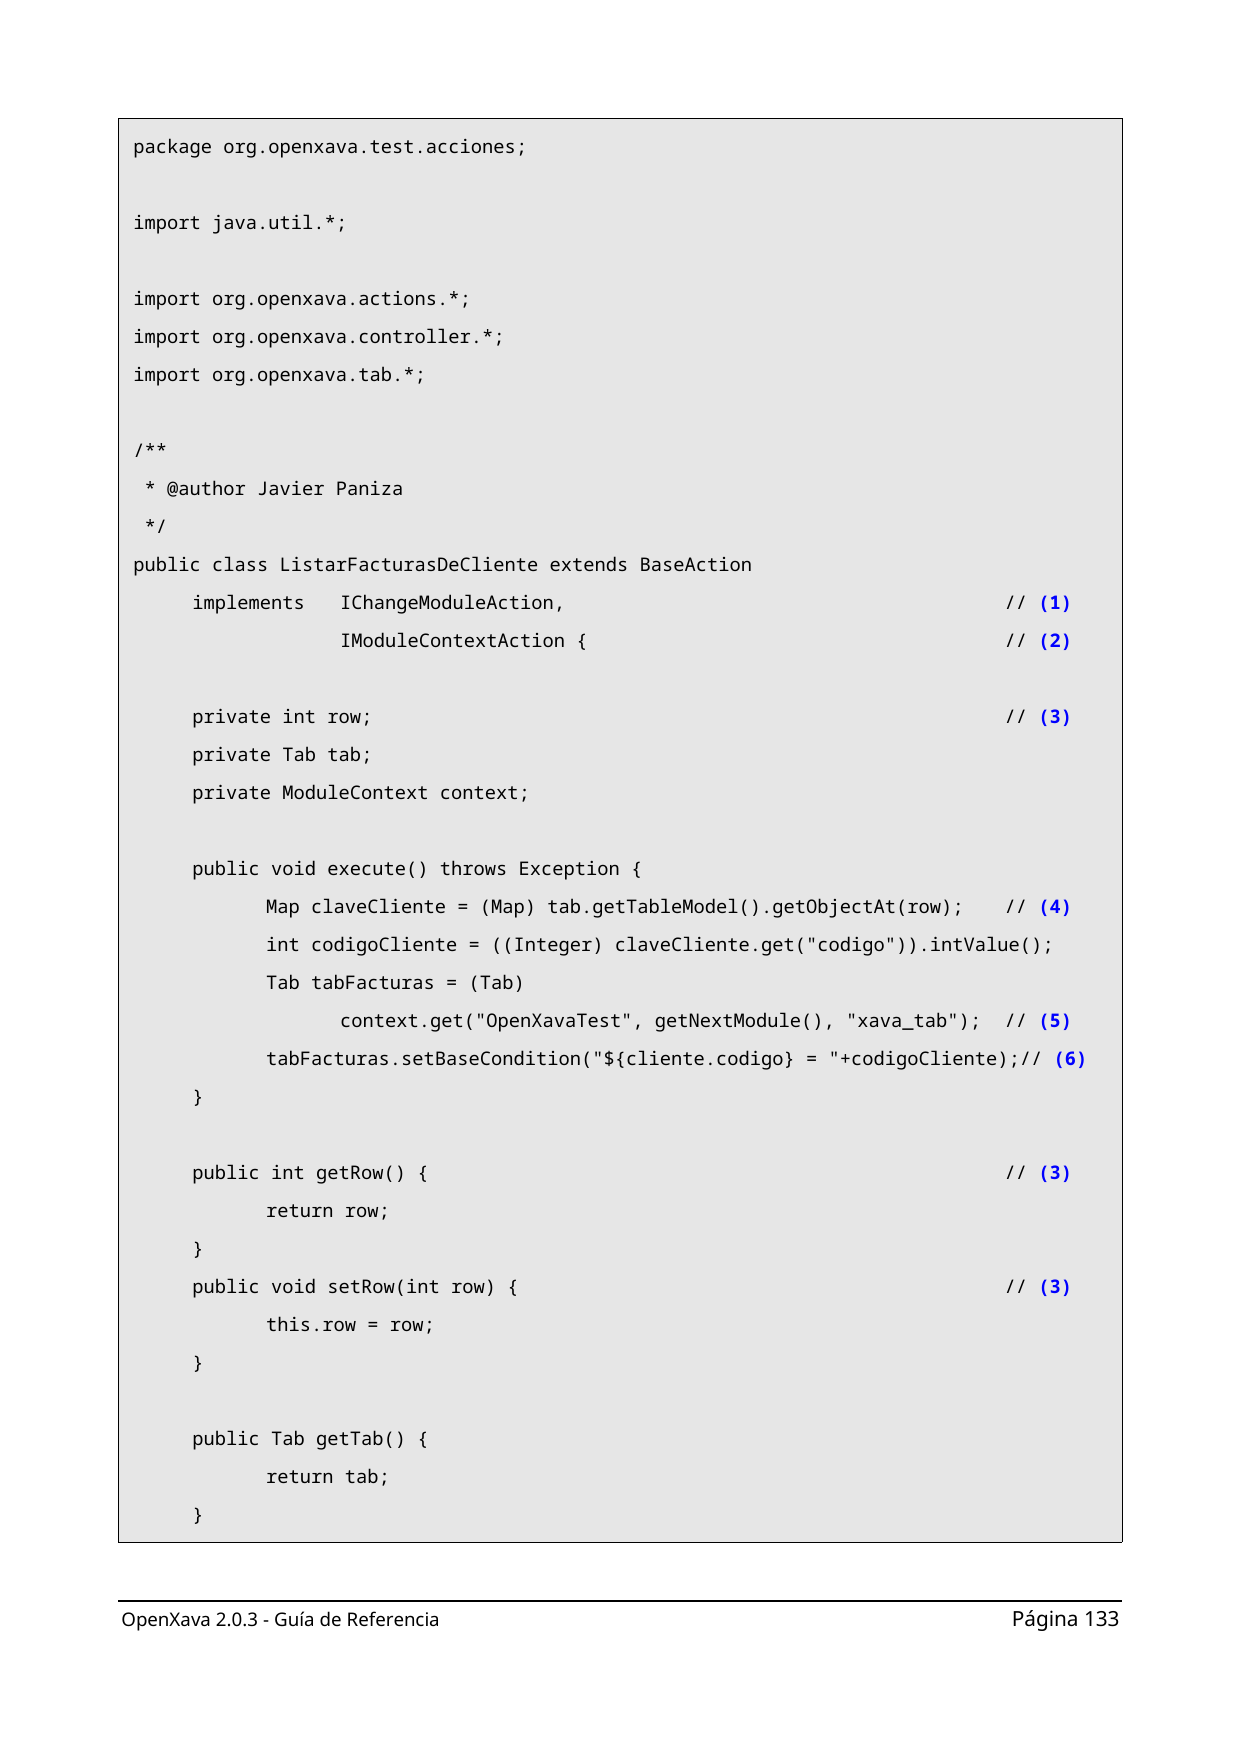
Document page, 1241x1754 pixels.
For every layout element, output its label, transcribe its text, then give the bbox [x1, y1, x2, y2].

text IModuleContextAction { // (2) [119, 612, 1122, 650]
text private Tab tab; [119, 726, 1122, 764]
text /** [119, 422, 1122, 460]
text } [119, 1335, 1122, 1373]
text int codigoCliente = ((Integer) claveCliente.get("codigo")).intValue(); [119, 917, 1122, 954]
text Map claveCliente = (Map) tab.getTableModel().getObjectAt(row); // (4) [119, 878, 1122, 917]
text } [119, 1069, 1122, 1107]
text private ModuleContext context; [119, 764, 1122, 802]
text public void execute() throws Exception { [119, 841, 1122, 878]
text public int getRow() { // (3) [119, 1145, 1122, 1183]
text implements IChangeModuleAction, // (1) [119, 574, 1122, 612]
text * @author Javier Paniza [119, 460, 1122, 498]
text import org.openxava.actions.*; [119, 270, 1122, 308]
text context.get("OpenXavaTest", getNextModule(), "xava_tab"); // (5) [119, 993, 1122, 1031]
text public class ListarFacturasDeCliente extends BaseAction [119, 536, 1122, 574]
text import java.util.*; [119, 194, 1122, 232]
text return row; [119, 1183, 1122, 1221]
text Tab tabFacturas = (Tab) [119, 954, 1122, 993]
text private int row; // (3) [119, 688, 1122, 726]
text tabFacturas.setBaseCondition("${cliente.codigo} = "+codigoCliente);// (6) [119, 1031, 1122, 1069]
text } [119, 1487, 1122, 1542]
text import org.openxava.tab.*; [119, 346, 1122, 384]
text import org.openxava.controller.*; [119, 308, 1122, 346]
text public void setRow(int row) { // (3) [119, 1259, 1122, 1297]
text public Tab getTab() { [119, 1411, 1122, 1449]
text } [119, 1221, 1122, 1259]
text this.row = row; [119, 1297, 1122, 1335]
text package org.openxava.test.acciones; [119, 119, 1122, 156]
text */ [119, 498, 1122, 536]
text return tab; [119, 1449, 1122, 1487]
